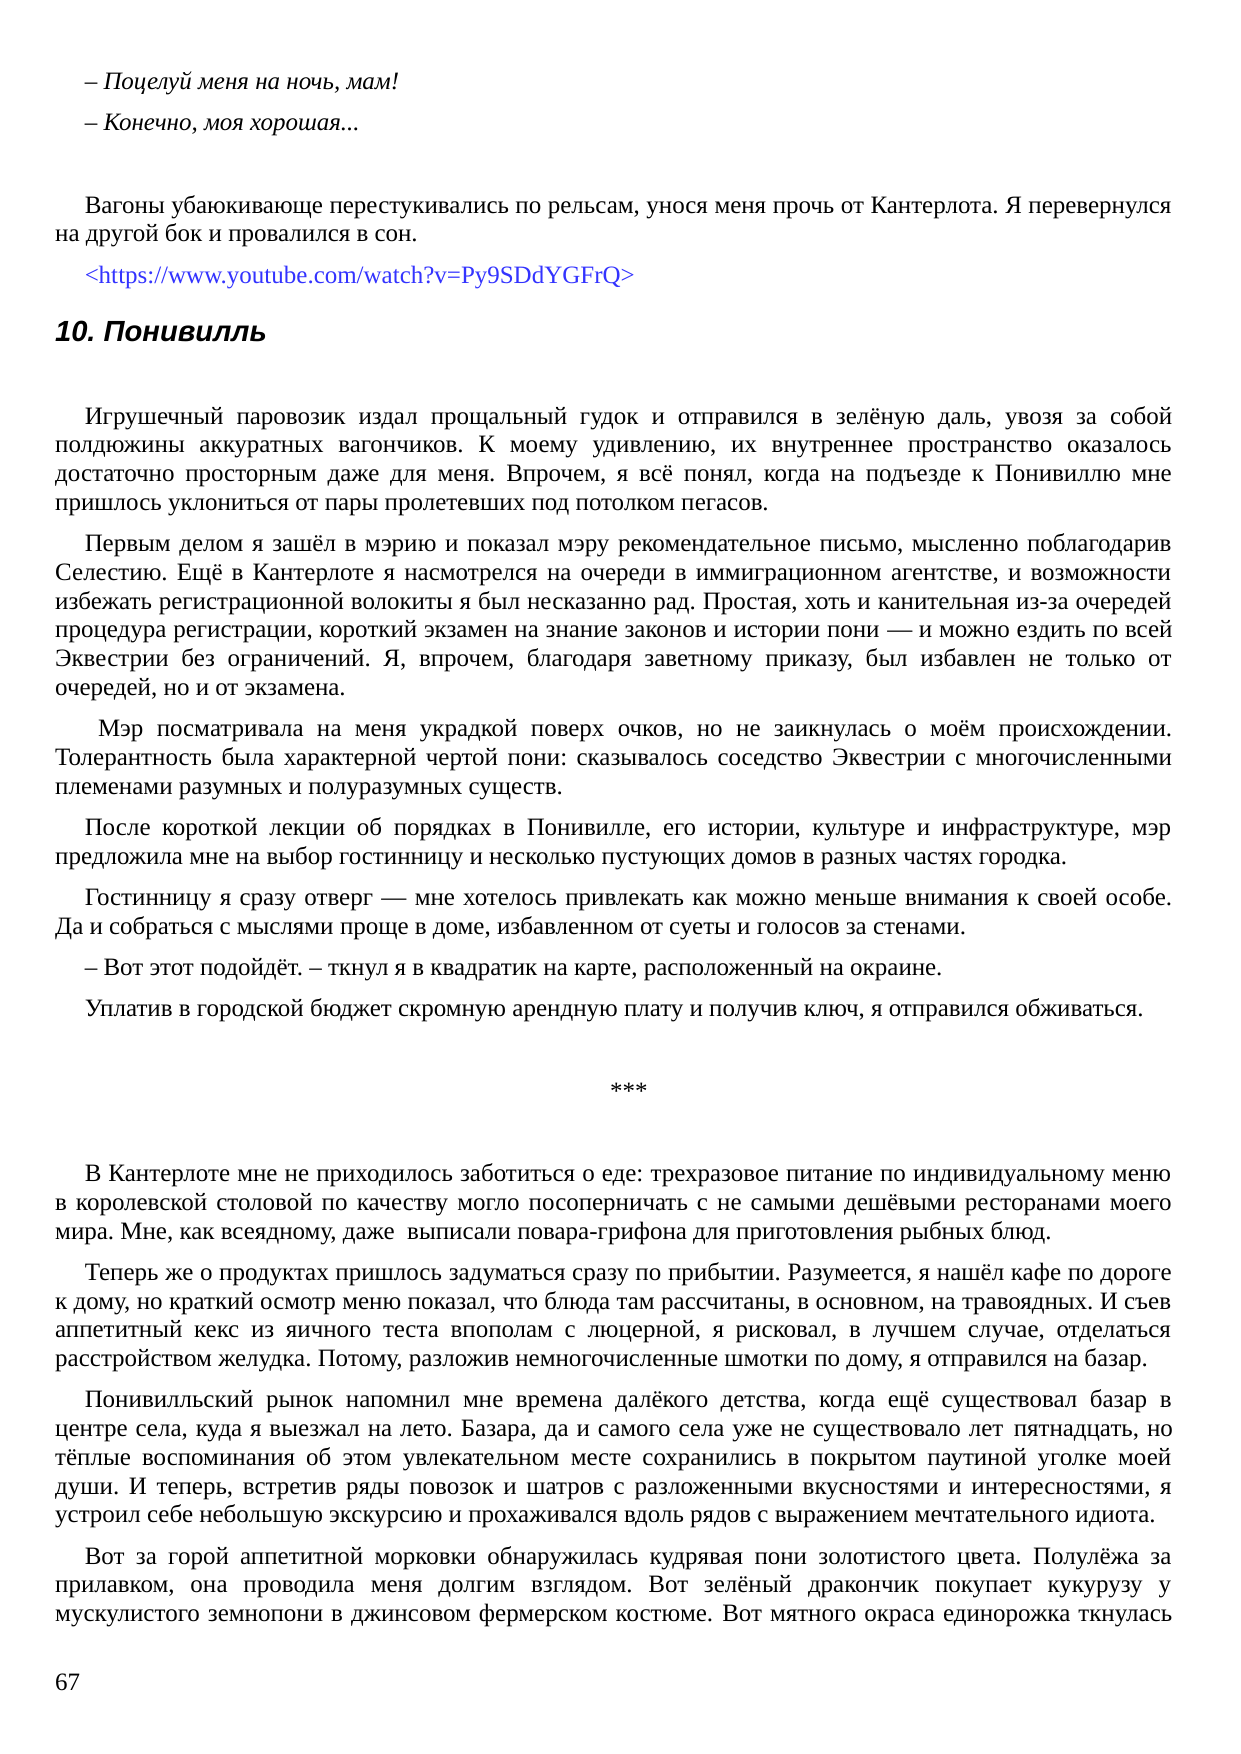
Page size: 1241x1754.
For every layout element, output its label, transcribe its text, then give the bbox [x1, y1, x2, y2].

text Вагоны убаюкивающе перестукивались по рельсам, унося меня прочь от Кантерлота. Я перевернулся на другой бок и провалился в сон. [55, 190, 1173, 247]
text Первым делом я зашёл в мэрию и показал мэру рекомендательное письмо, мысленно поблагодарив Селестию. Ещё в Кантерлоте я насмотрелся на очереди в иммиграционном агентстве, и возможности избежать регистрационной волокиты я был несказанно рад. Простая, хоть и канительная из-за очередей процедура регистрации, короткий экзамен на знание законов и истории пони — и можно ездить по всей Эквестрии без ограничений. Я, впрочем, благодаря заветному приказу, был избавлен не только от очередей, но и от экзамена. [55, 528, 1173, 701]
text Мэр посматривала на меня украдкой поверх очков, но не заикнулась о моём происхождении. Толерантность была характерной чертой пони: сказывалось соседство Эквестрии с многочисленными племенами разумных и полуразумных существ. [55, 713, 1173, 799]
text Гостинницу я сразу отверг — мне хотелось привлекать как можно меньше внимания к своей особе. Да и собраться с мыслями проще в доме, избавленном от суеты и голосов за стенами. [55, 882, 1173, 939]
text Теперь же о продуктах пришлось задуматься сразу по прибытии. Разумеется, я нашёл кафе по дороге к дому, но краткий осмотр меню показал, что блюда там рассчитаны, в основном, на травоядных. И съев аппетитный кекс из яичного теста впополам с люцерной, я рисковал, в лучшем случае, отделаться расстройством желудка. Потому, разложив немногочисленные шмотки по дому, я отправился на базар. [55, 1257, 1173, 1372]
text – Поцелуй меня на ночь, мам! [55, 66, 1173, 95]
text После короткой лекции об порядках в Понивилле, его истории, культуре и инфраструктуре, мэр предложила мне на выбор гостинницу и несколько пустующих домов в разных частях городка. [55, 812, 1173, 869]
text Вот за горой аппетитной морковки обнаружилась кудрявая пони золотистого цвета. Полулёжа за прилавком, она проводила меня долгим взглядом. Вот зелёный дракончик покупает кукурузу у мускулистого земнопони в джинсовом фермерском костюме. Вот мятного окраса единорожка ткнулась [55, 1541, 1173, 1627]
text Понивилльский рынок напомнил мне времена далёкого детства, когда ещё существовал базар в центре села, куда я выезжал на лето. Базара, да и самого села уже не существовало лет пятнадцать, но тёплые воспоминания об этом увлекательном месте сохранились в покрытом паутиной уголке моей души. И теперь, встретив ряды повозок и шатров с разложенными вкусностями и интересностями, я устроил себе небольшую экскурсию и прохаживался вдоль рядов с выражением мечтательного идиота. [55, 1384, 1173, 1528]
text *** [55, 1076, 1173, 1104]
text Уплатив в городской бюджет скромную арендную плату и получив ключ, я отправился обживаться. [55, 993, 1173, 1022]
text – Конечно, моя хорошая... [55, 107, 1173, 136]
text <https://www.youtube.com/watch?v=Py9SDdYGFrQ> [55, 260, 1173, 288]
text – Вот этот подойдёт. – ткнул я в квадратик на карте, расположенный на окраине. [55, 952, 1173, 981]
text Игрушечный паровозик издал прощальный гудок и отправился в зелёную даль, увозя за собой полдюжины аккуратных вагончиков. К моему удивлению, их внутреннее пространство оказалось достаточно просторным даже для меня. Впрочем, я всё понял, когда на подъезде к Понивиллю мне пришлось уклониться от пары пролетевших под потолком пегасов. [55, 401, 1173, 516]
subtitle 10. Понивилль [55, 313, 1173, 347]
text В Кантерлоте мне не приходилось заботиться о еде: трехразовое питание по индивидуальному меню в королевской столовой по качеству могло посоперничать с не самыми дешёвыми ресторанами моего мира. Мне, как всеядному, даже выписали повара-грифона для приготовления рыбных блюд. [55, 1158, 1173, 1244]
